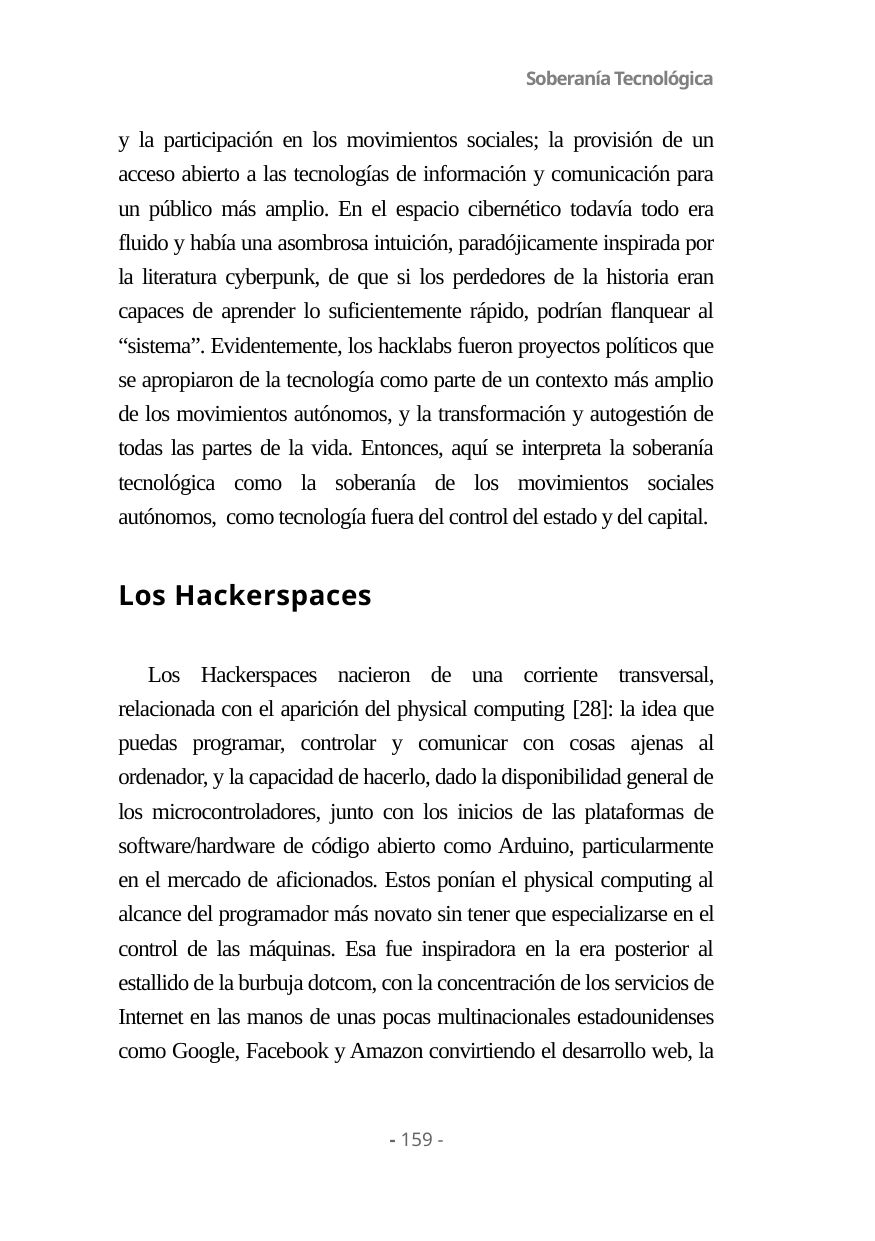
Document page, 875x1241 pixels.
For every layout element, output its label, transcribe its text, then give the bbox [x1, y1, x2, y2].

text y la participación en los movimientos sociales; la provisión de un acceso abierto a las tecnologías de información y comunicación para un público más amplio. En el espacio cibernético todavía todo era fluido y había una asombrosa intuición, paradójicamente inspirada por la literatura cyberpunk, de que si los perdedores de la historia eran capaces de aprender lo suficientemente rápido, podrían flanquear al “sistema”. Evidentemente, los hacklabs fueron proyectos políticos que se apropiaron de la tecnología como parte de un contexto más amplio de los movimientos autónomos, y la transformación y autogestión de todas las partes de la vida. Entonces, aquí se interpreta la soberanía tecnológica como la soberanía de los movimientos sociales autónomos, como tecnología fuera del control del estado y del capital. [118, 120, 714, 531]
text Los Hackerspaces nacieron de una corriente transversal, relacionada con el aparición del physical computing [28]: la idea que puedas programar, controlar y comunicar con cosas ajenas al ordenador, y la capacidad de hacerlo, dado la disponibilidad general de los microcontroladores, junto con los inicios de las plataformas de software/hardware de código abierto como Arduino, particularmente en el mercado de aficionados. Estos ponían el physical computing al alcance del programador más novato sin tener que especializarse en el control de las máquinas. Esa fue inspiradora en la era posterior al estallido de la burbuja dotcom, con la concentración de los servicios de Internet en las manos de unas pocas multinacionales estadounidenses como Google, Facebook y Amazon convirtiendo el desarrollo web, la [118, 654, 714, 1066]
subtitle Los Hackerspaces [118, 576, 714, 613]
